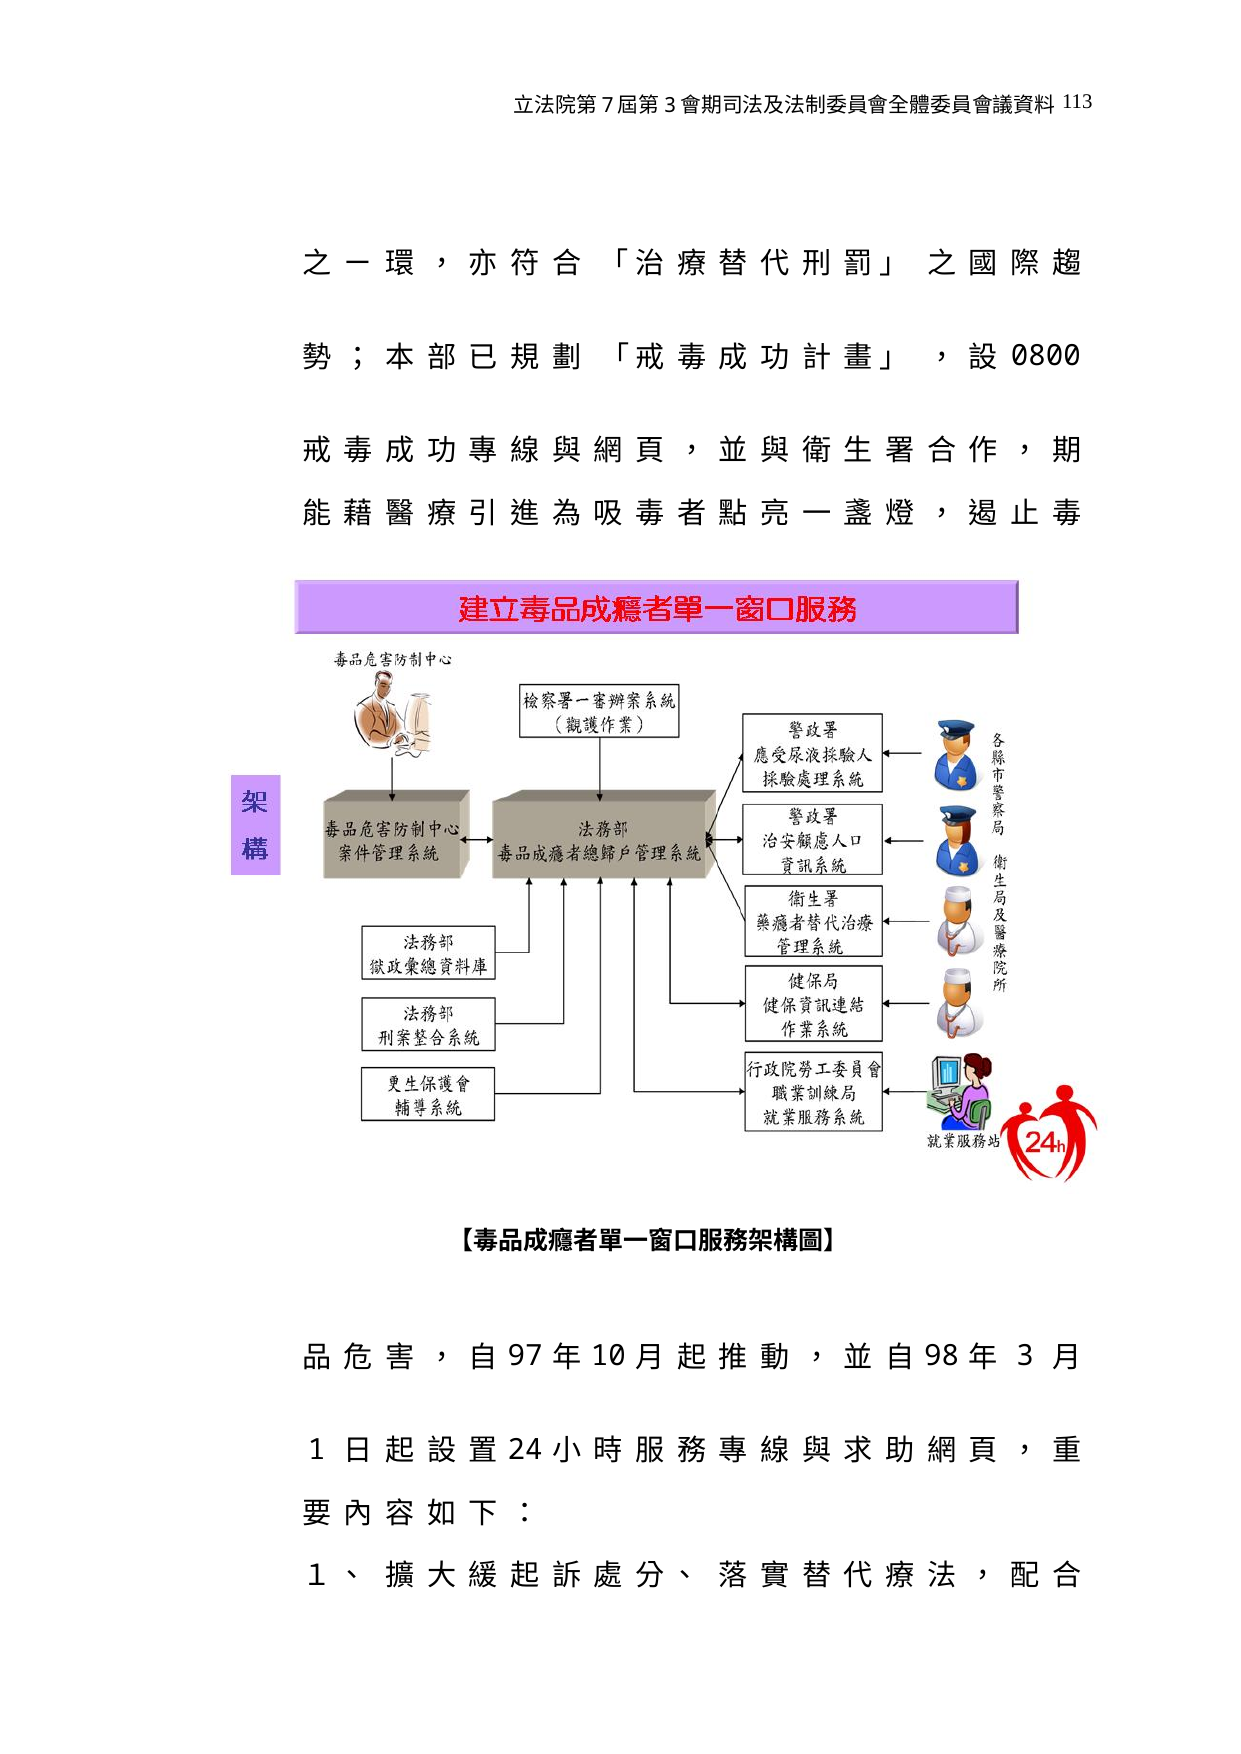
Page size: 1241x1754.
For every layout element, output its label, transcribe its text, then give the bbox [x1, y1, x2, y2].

text 之ㄧ環，亦符合「治療替代刑罰」之國際趨勢；本部已規劃「戒毒成功計畫」，設0800戒毒成功專線與網頁，並與衛生署合作，期能藉醫療引進為吸毒者點亮一盞燈，遏止毒 [287, 219, 1087, 556]
text 品危害，自97年10月起推動，並自98年3月1日起設置24小時服務專線與求助網頁，重要內容如下： [287, 1269, 1087, 1531]
text １、擴大緩起訴處分、落實替代療法，配合 [258, 1531, 1087, 1594]
text [287, 1194, 1087, 1213]
text [189, 1213, 1108, 1269]
text 【毒品成癮者單一窗口服務架構圖】 [204, 1220, 1093, 1256]
